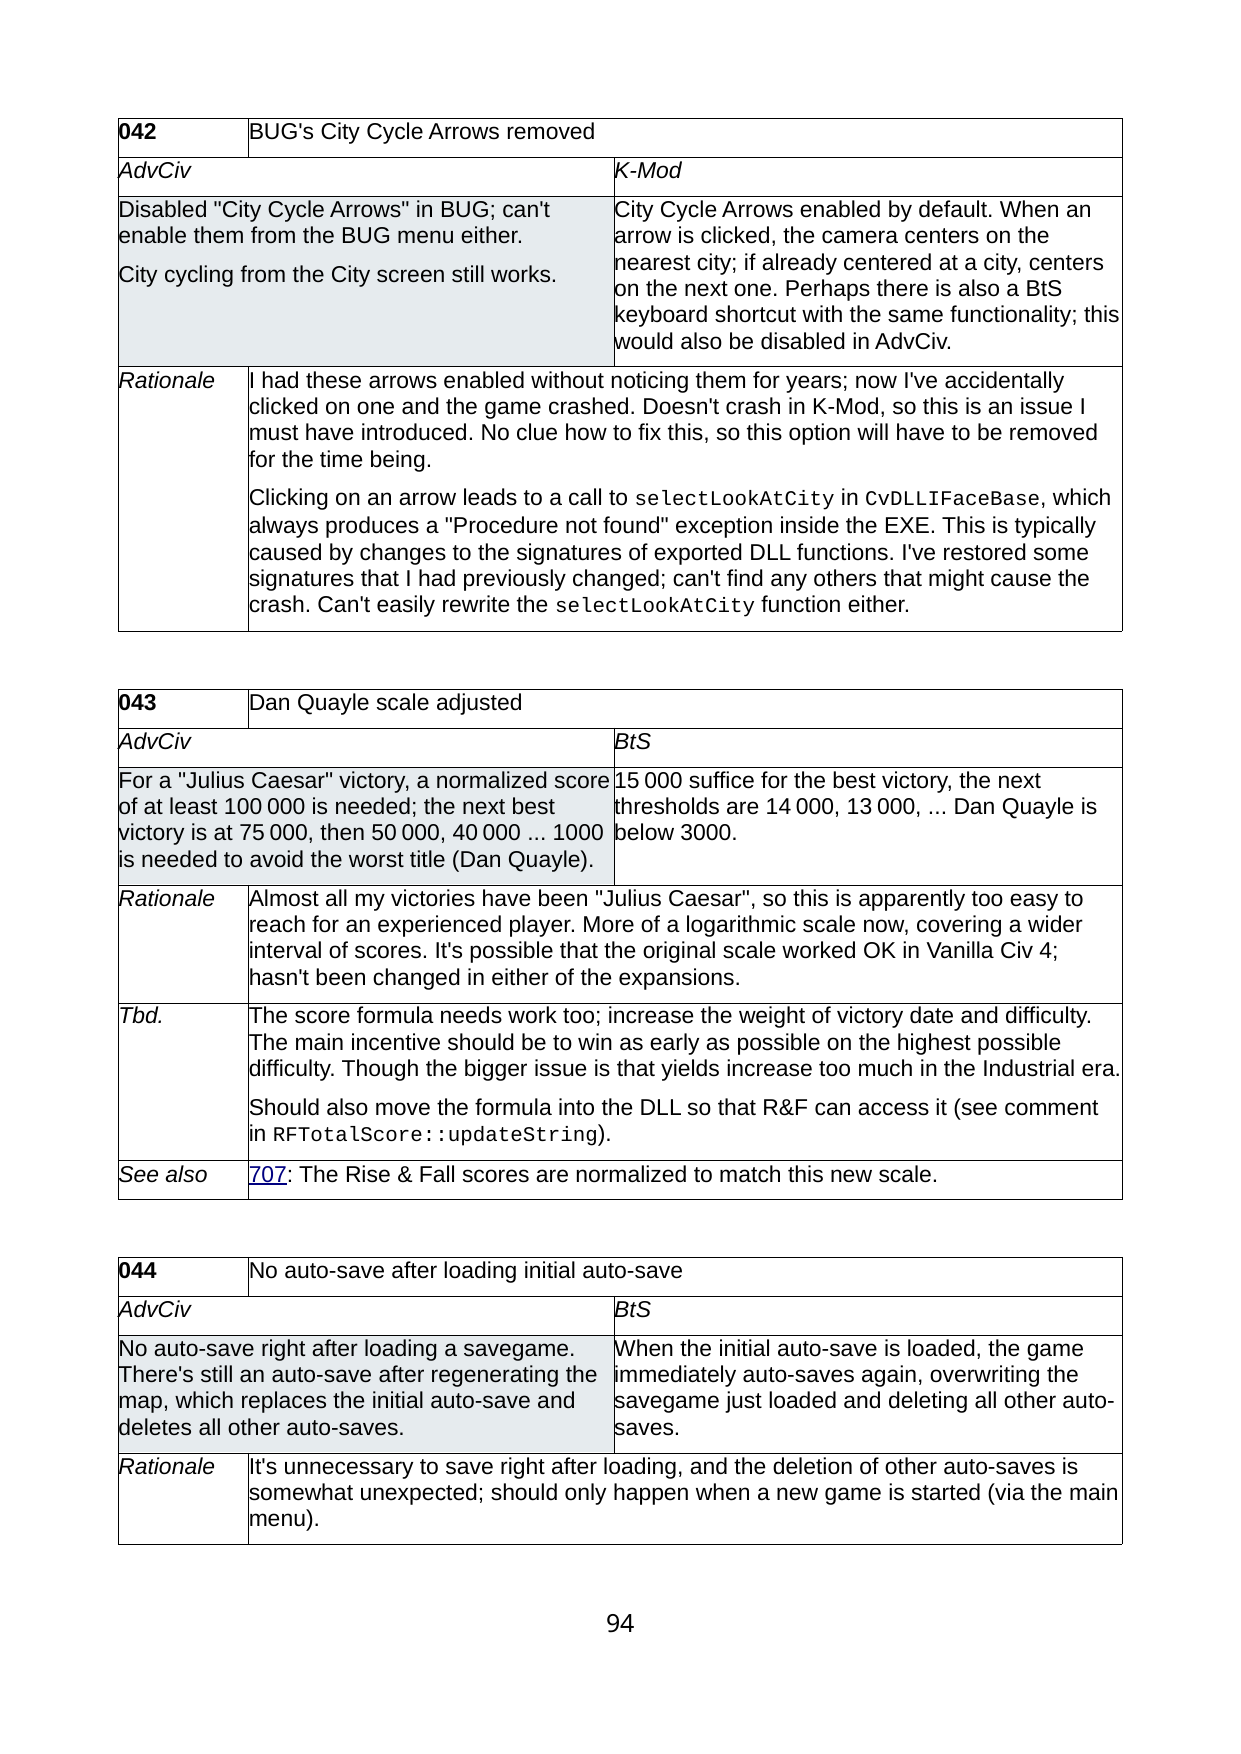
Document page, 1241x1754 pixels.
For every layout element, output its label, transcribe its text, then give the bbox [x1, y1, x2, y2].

table_cell City Cycle Arrows enabled by default. When an arrow is clicked, the camera centers on the nearest city; if already centered at a city, centers on the next one. Perhaps there is also a BtS keyboard shortcut with the same functionality; this would also be disabled in AdvCiv. [615, 197, 1122, 366]
table_cell It's unnecessary to save right after loading, and the deletion of other auto-saves is somewhat unexpected; should only happen when a new game is started (via the main menu). [249, 1454, 1122, 1544]
table_cell AdvCiv [119, 158, 614, 196]
table_cell Disabled "City Cycle Arrows" in BUG; can't enable them from the BUG menu either. City cycling from the City screen still works. [119, 197, 614, 366]
table_cell Rationale [119, 367, 248, 631]
table_cell Almost all my victories have been "Julius Caesar", so this is apparently too easy to reach for an experienced player. More of a logarithmic scale now, covering a wider interval of scores. It's possible that the original scale worked OK in Vanilla Civ 4; hasn't been changed in either of the expansions. [249, 886, 1122, 1002]
table_header BUG's City Cycle Arrows removed [249, 119, 1122, 157]
table_cell No auto-save right after loading a savegame. There's still an auto-save after regenerating the map, which replaces the initial auto-save and deletes all other auto-saves. [119, 1336, 614, 1452]
table_cell When the initial auto-save is loaded, the game immediately auto-saves again, overwriting the savegame just loaded and deleting all other auto-saves. [615, 1336, 1122, 1452]
table_cell I had these arrows enabled without noticing them for years; now I've accidentally clicked on one and the game crashed. Doesn't crash in K-Mod, so this is an issue I must have introduced. No clue how to fix this, so this option will have to be removed for the time being. Clicking on an arrow leads to a call to selectLookAtCity in CvDLLIFaceBase, which always produces a "Procedure not found" exception inside the EXE. This is typically caused by changes to the signatures of exported DLL functions. I've restored some signatures that I had previously changed; can't find any others that might cause the crash. Can't easily rewrite the selectLookAtCity function either. [249, 367, 1122, 631]
table_cell BtS [615, 1297, 1122, 1334]
table_cell Rationale [119, 1454, 248, 1544]
table_header No auto-save after loading initial auto-save [249, 1258, 1122, 1296]
table_cell BtS [615, 729, 1122, 767]
table_cell 15 000 suffice for the best victory, the next thresholds are 14 000, 13 000, ... Dan Quayle is below 3000. [615, 768, 1122, 884]
table_cell The score formula needs work too; increase the weight of victory date and difficulty. The main incentive should be to win as early as possible on the highest possible difficulty. Though the bigger issue is that yields increase too much in the Industrial era. Should also move the formula into the DLL so that R&F can access it (see comment in RFTotalScore::updateString). [249, 1004, 1122, 1160]
table_cell For a "Julius Caesar" victory, a normalized score of at least 100 000 is needed; the next best victory is at 75 000, then 50 000, 40 000 ... 1000 is needed to avoid the worst title (Dan Quayle). [119, 768, 614, 884]
table_cell AdvCiv [119, 729, 614, 767]
table_cell K-Mod [615, 158, 1122, 196]
table_header 042 [119, 119, 248, 157]
table_cell AdvCiv [119, 1297, 614, 1334]
table_header 044 [119, 1258, 248, 1296]
table_header 043 [119, 690, 248, 728]
table_cell Rationale [119, 886, 248, 1002]
table_cell Tbd. [119, 1004, 248, 1160]
table_cell See also [119, 1161, 248, 1199]
table_header Dan Quayle scale adjusted [249, 690, 1122, 728]
table_cell 707: The Rise & Fall scores are normalized to match this new scale. [249, 1161, 1122, 1199]
